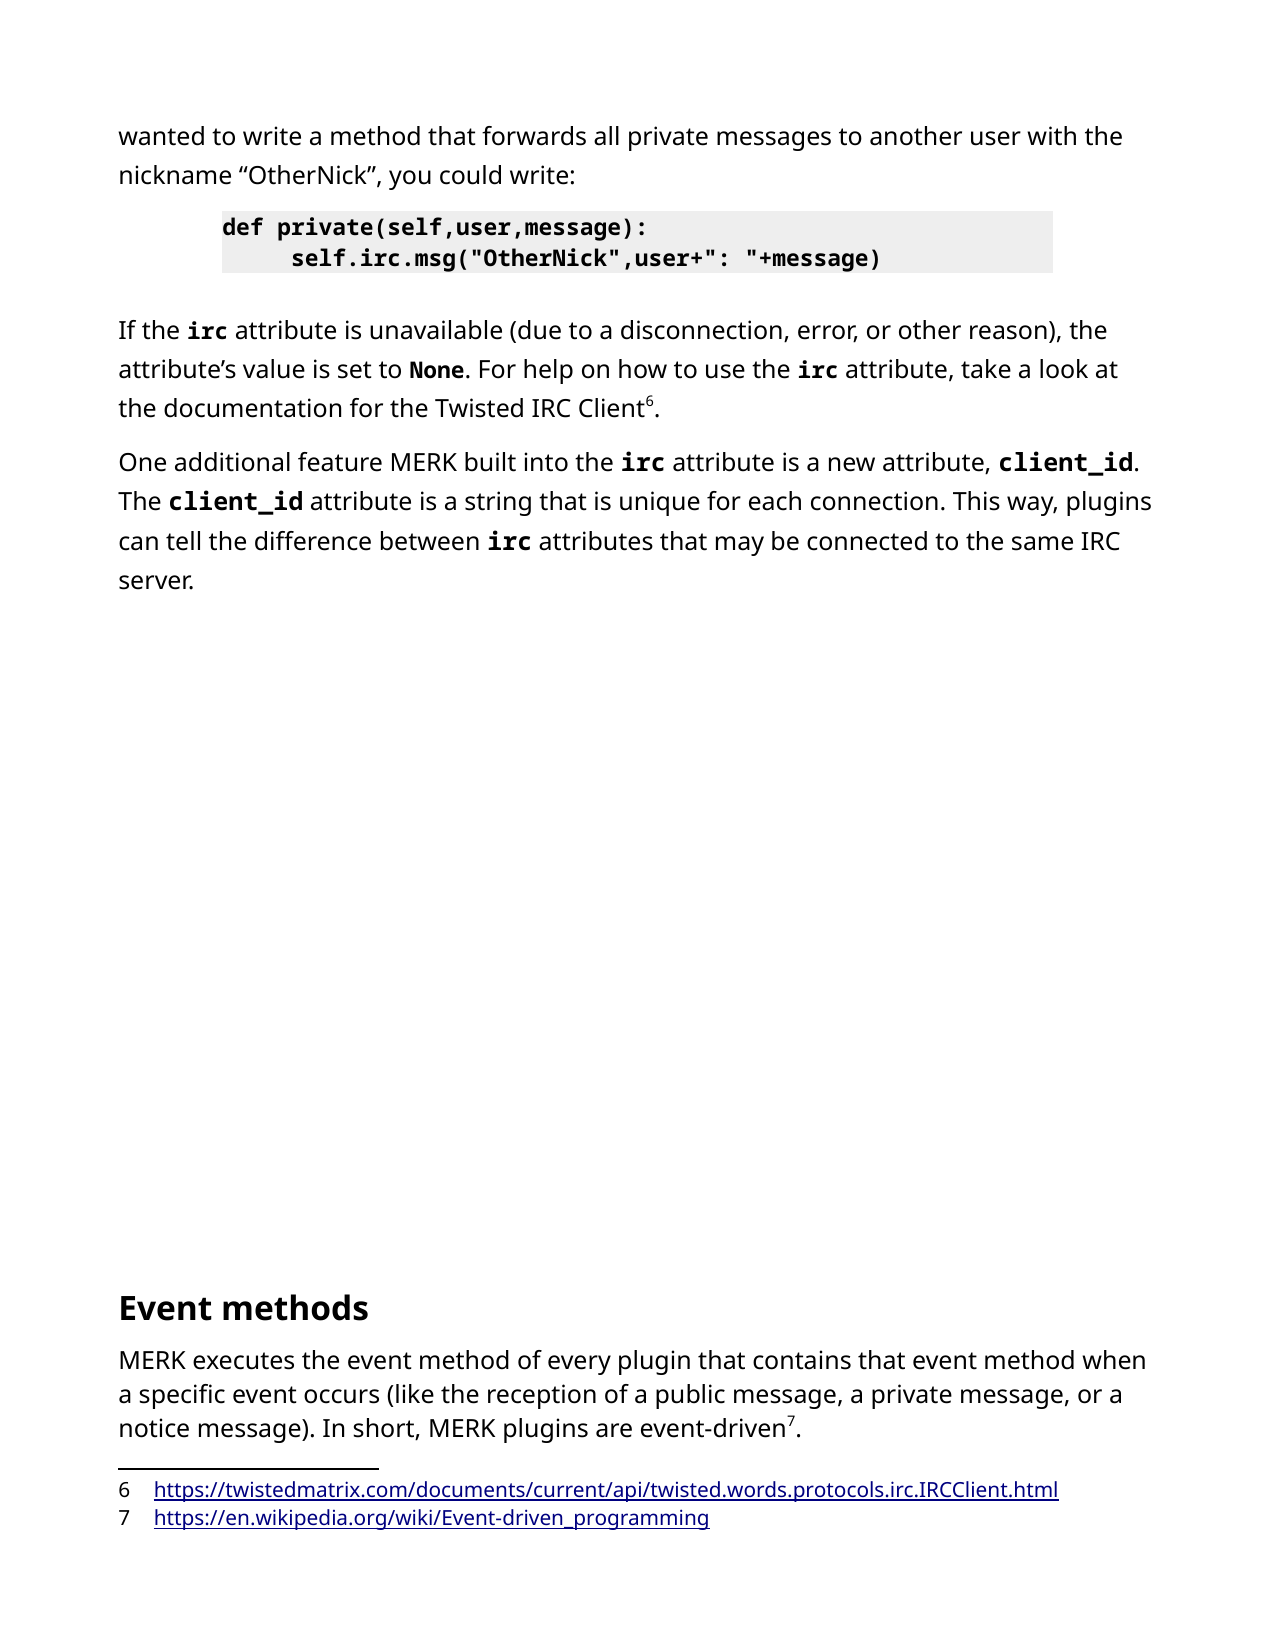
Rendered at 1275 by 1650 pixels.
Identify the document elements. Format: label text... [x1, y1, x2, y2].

table_header def private(self,user,message): self.irc.msg("OtherNick",user+": "+message) [222, 211, 1053, 273]
text wanted to write a method that forwards all private messages to another user with the nickname “OtherNick”, you could write: [118, 118, 1157, 191]
text If the irc attribute is unavailable (due to a disconnection, error, or other reason), the attribute’s value is set to None. For help on how to use the irc attribute, take a look at the documentation for the Twisted IRC Client. [118, 273, 1157, 425]
subtitle Event methods [118, 1284, 1157, 1330]
text MERK executes the event method of every plugin that contains that event method when a specific event occurs (like the reception of a public message, a private message, or a notice message). In short, MERK plugins are event-driven. [118, 1342, 1157, 1444]
text One additional feature MERK built into the irc attribute is a new attribute, client_id. The client_id attribute is a string that is unique for each connection. This way, plugins can tell the difference between irc attributes that may be connected to the same IRC server. [118, 445, 1157, 596]
text https://twistedmatrix.com/documents/current/api/twisted.words.protocols.irc.IRCClient.html [118, 1475, 1157, 1503]
text https://en.wikipedia.org/wiki/Event-driven_programming [118, 1503, 1157, 1532]
